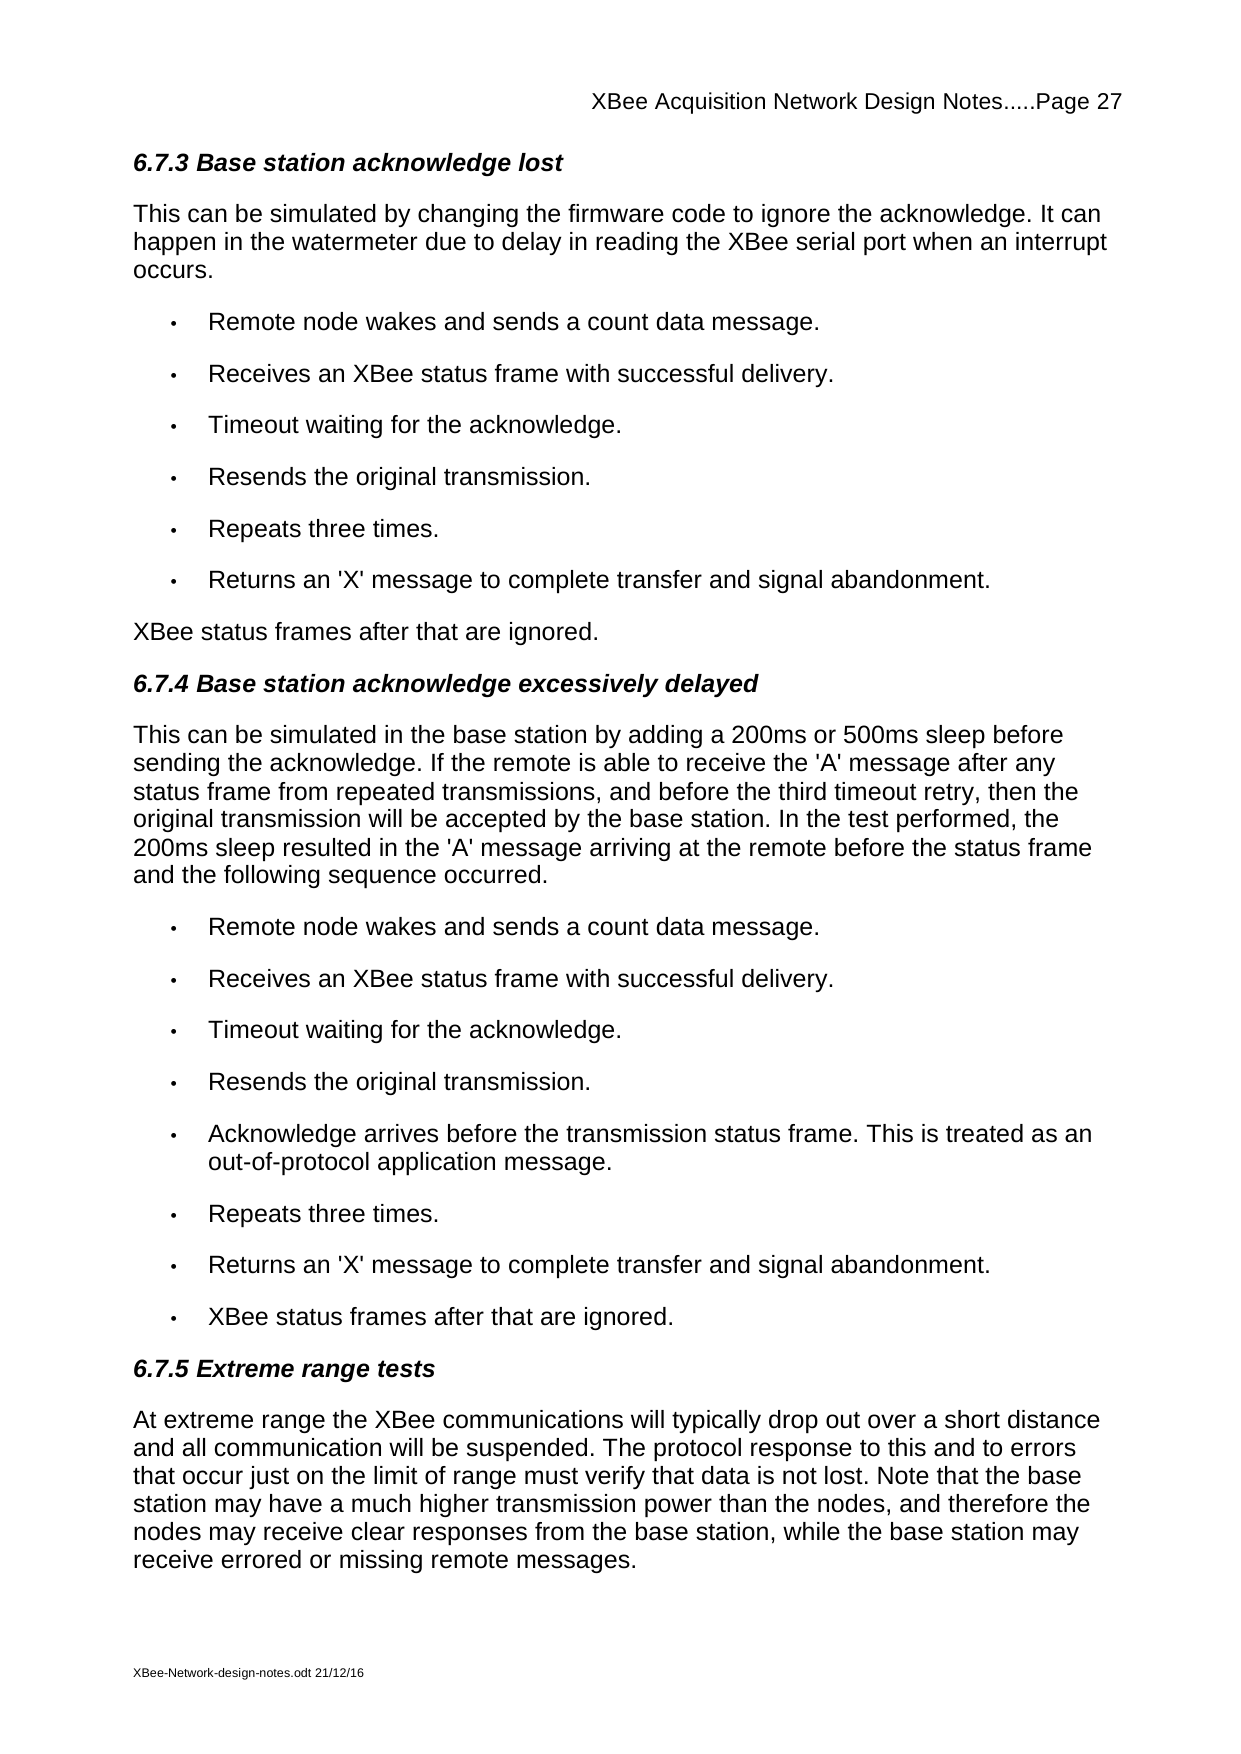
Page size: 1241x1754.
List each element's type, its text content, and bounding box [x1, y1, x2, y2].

text This can be simulated by changing the firmware code to ignore the acknowledge. It can happen in the watermeter due to delay in reading the XBee serial port when an interrupt occurs. [133, 200, 1123, 284]
subtitle Base station acknowledge excessively delayed [133, 670, 1123, 698]
list Remote node wakes and sends a count data message. [170, 913, 1123, 941]
list Timeout waiting for the acknowledge. [170, 411, 1123, 439]
list Receives an XBee status frame with successful delivery. [170, 360, 1123, 388]
list Receives an XBee status frame with successful delivery. [170, 965, 1123, 993]
list Resends the original transmission. [170, 463, 1123, 491]
list Returns an 'X' message to complete transfer and signal abandonment. [170, 1251, 1123, 1279]
list XBee status frames after that are ignored. [170, 1303, 1123, 1331]
list Returns an 'X' message to complete transfer and signal abandonment. [170, 566, 1123, 594]
list Timeout waiting for the acknowledge. [170, 1016, 1123, 1044]
subtitle Extreme range tests [133, 1354, 1123, 1382]
list Repeats three times. [170, 1199, 1123, 1227]
list Remote node wakes and sends a count data message. [170, 308, 1123, 336]
subtitle Base station acknowledge lost [133, 149, 1123, 177]
list Acknowledge arrives before the transmission status frame. This is treated as an out-of-protocol application message. [170, 1120, 1123, 1176]
text XBee status frames after that are ignored. [133, 618, 1123, 646]
text At extreme range the XBee communications will typically drop out over a short distance and all communication will be suspended. The protocol response to this and to errors that occur just on the limit of range must verify that data is not lost. Note that the base station may have a much higher transmission power than the nodes, and therefore the nodes may receive clear responses from the base station, while the base station may receive errored or missing remote messages. [133, 1406, 1123, 1574]
text This can be simulated in the base station by adding a 200ms or 500ms sleep before sending the acknowledge. If the remote is able to receive the 'A' message after any status frame from repeated transmissions, and before the third timeout retry, then the original transmission will be accepted by the base station. In the test performed, the 200ms sleep resulted in the 'A' message arriving at the remote before the status frame and the following sequence occurred. [133, 721, 1123, 889]
list Repeats three times. [170, 515, 1123, 543]
list Resends the original transmission. [170, 1068, 1123, 1096]
